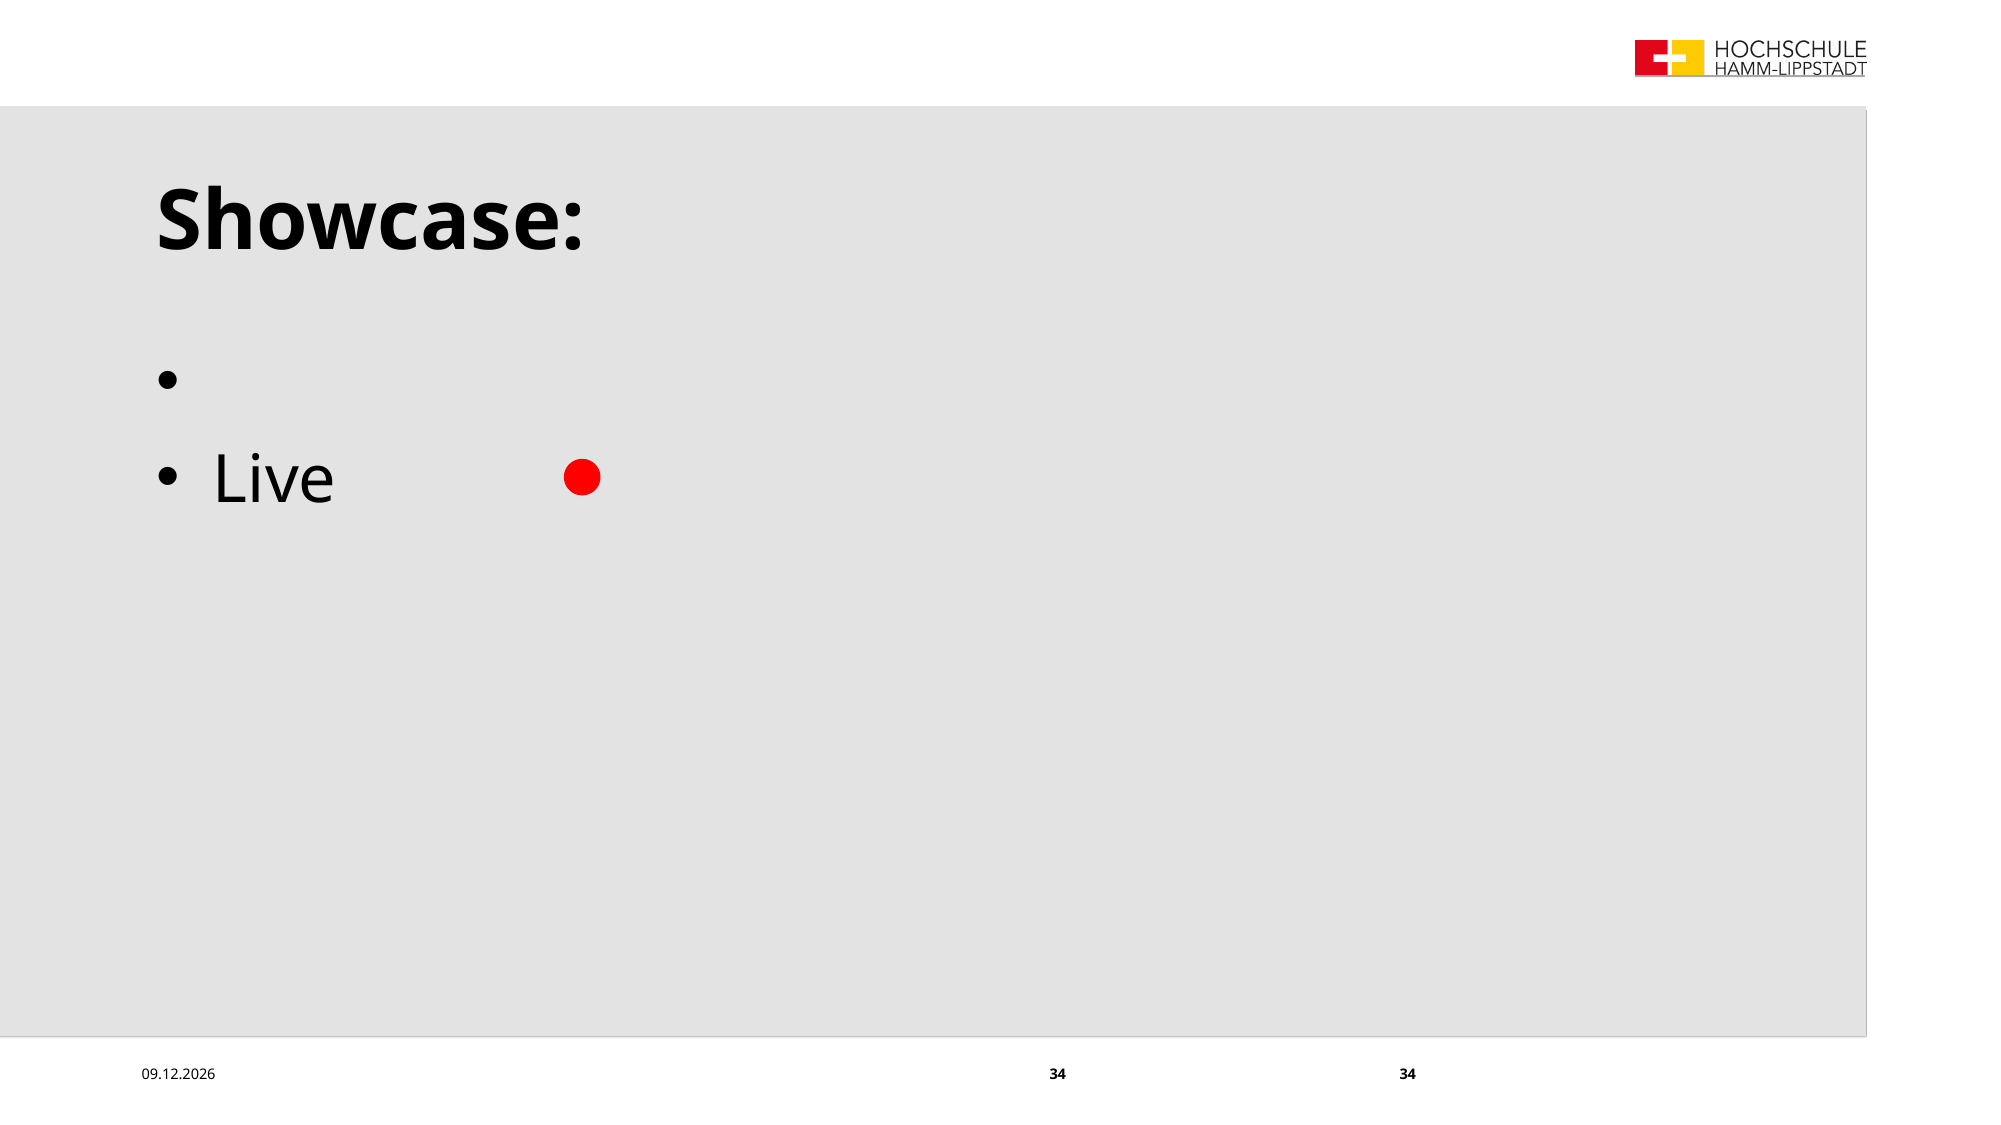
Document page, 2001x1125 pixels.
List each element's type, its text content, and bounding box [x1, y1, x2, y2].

text_box [563, 458, 601, 496]
text_box [1049, 1065, 1867, 1084]
list Live [141, 331, 1821, 1005]
title Showcase: [141, 122, 1821, 310]
text_box [106, 1065, 609, 1084]
